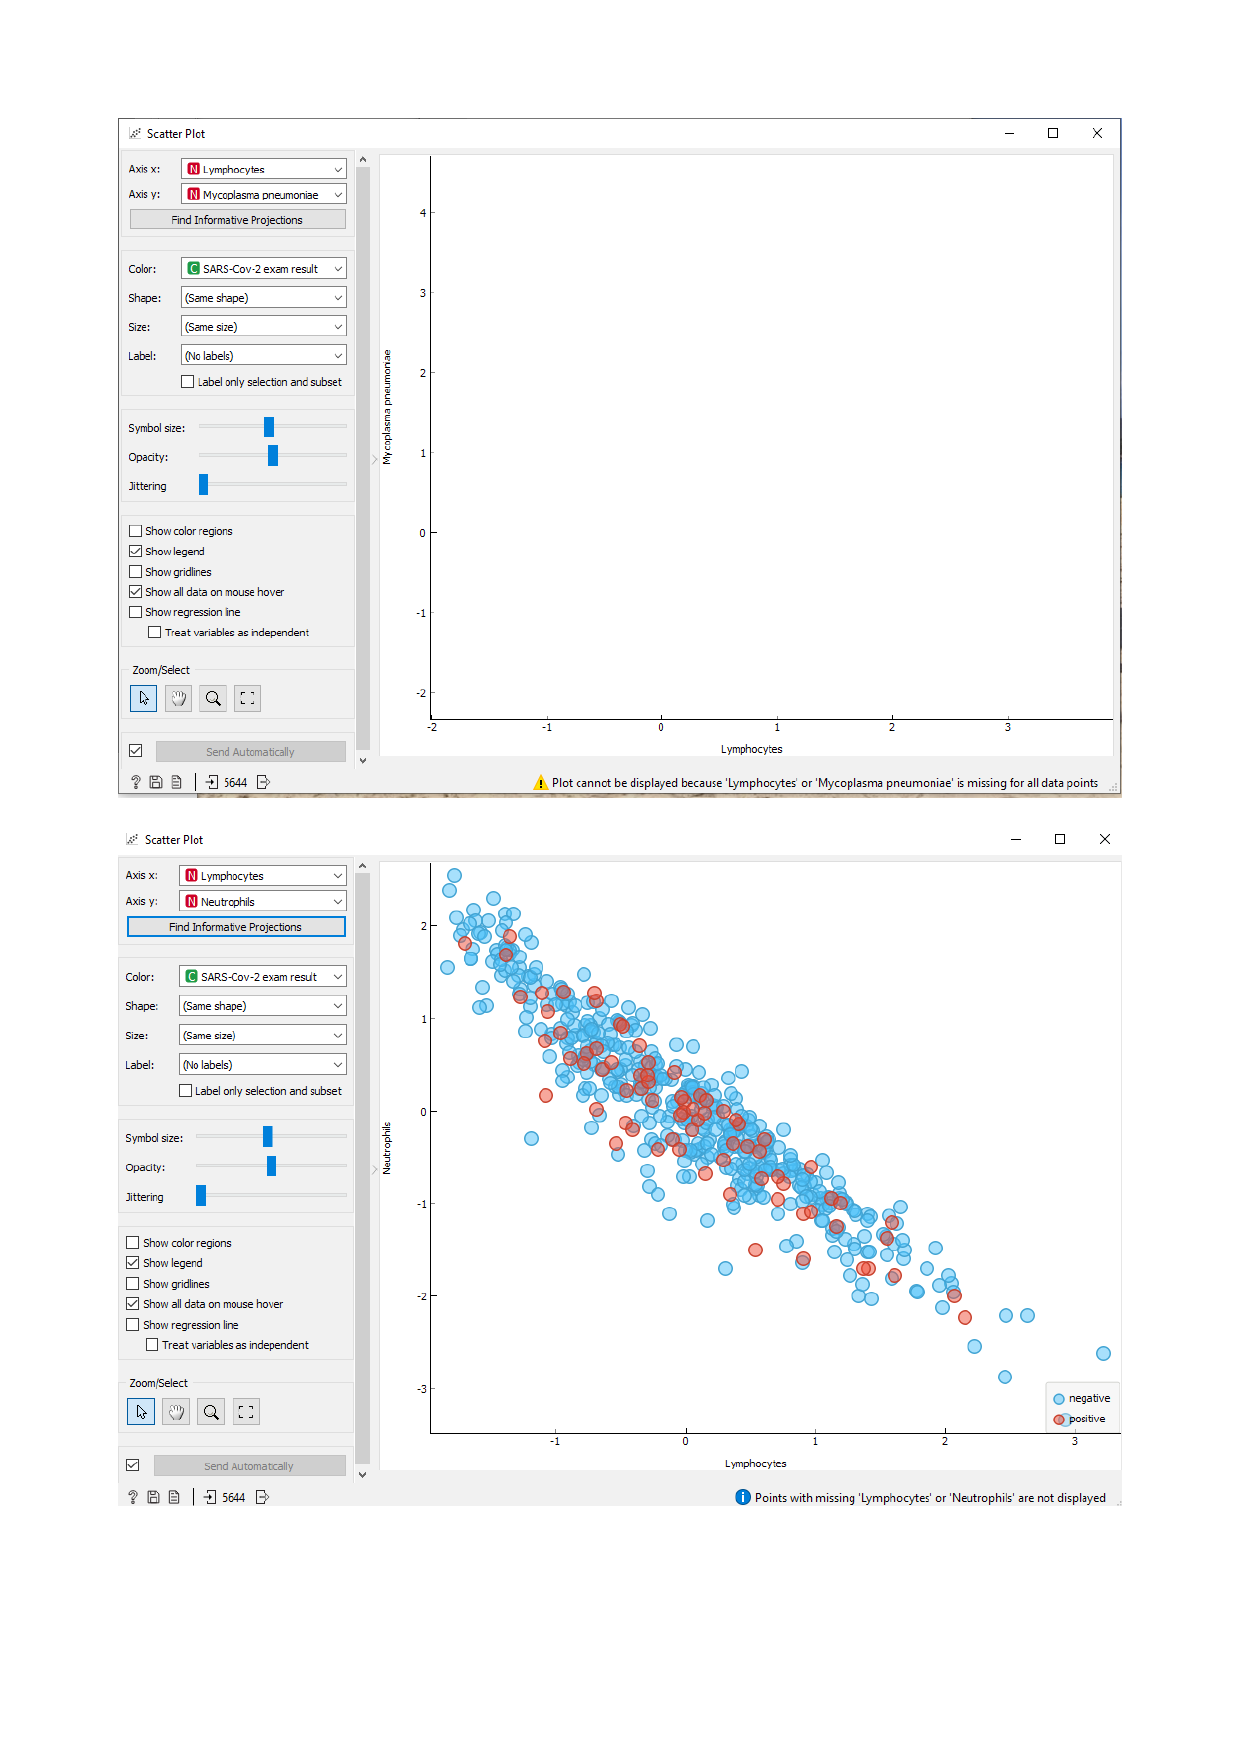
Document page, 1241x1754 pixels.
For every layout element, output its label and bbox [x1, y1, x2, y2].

picture [118, 118, 1122, 798]
picture [118, 826, 1122, 1506]
